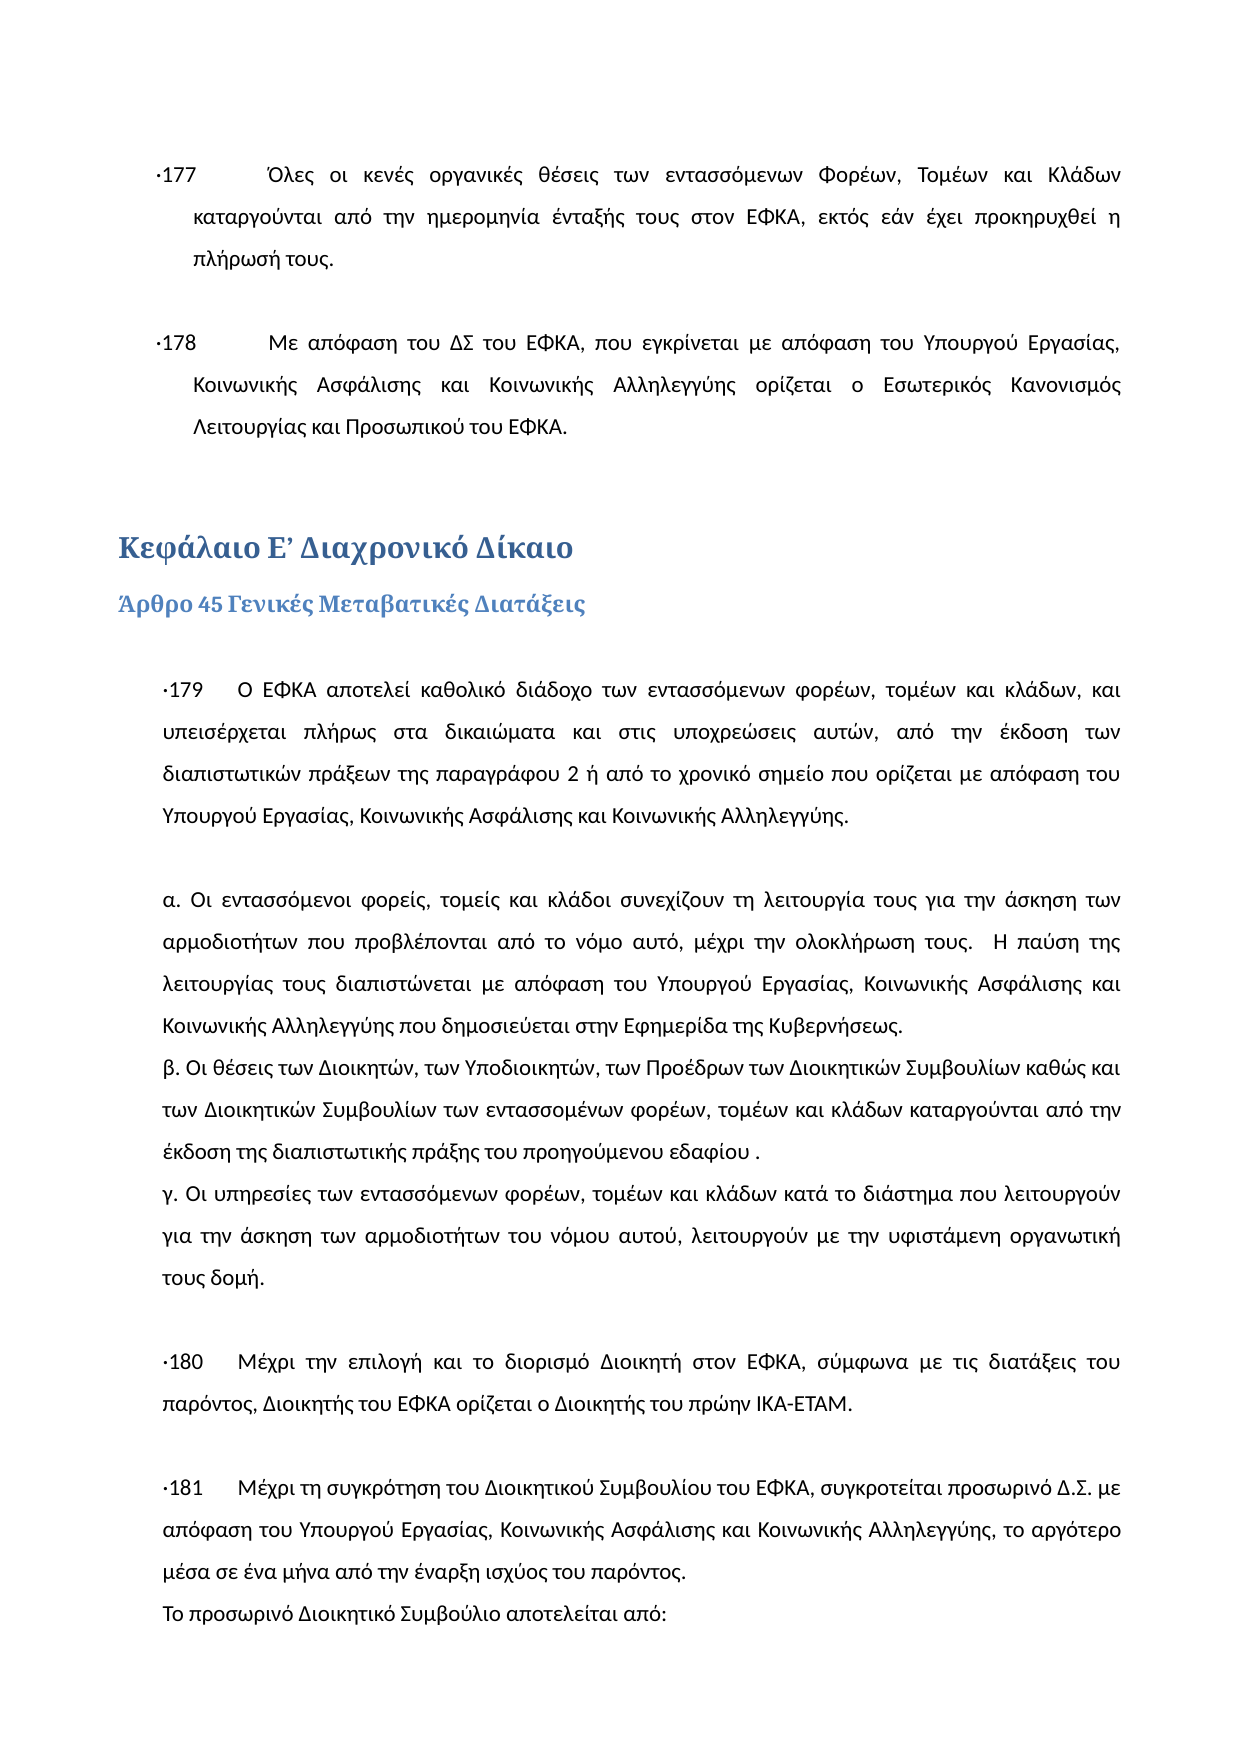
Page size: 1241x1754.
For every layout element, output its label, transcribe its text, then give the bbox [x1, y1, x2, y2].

list Μέχρι την επιλογή και το διορισμό Διοικητή στον ΕΦΚΑ, σύμφωνα με τις διατάξεις του παρόντος, Διοικητής του ΕΦΚΑ ορίζεται ο Διοικητής του πρώην ΙΚΑ-ΕΤΑΜ. [162, 1347, 1122, 1417]
text Κεφάλαιο Ε’ Διαχρονικό Δίκαιο [118, 533, 1122, 566]
list Όλες οι κενές οργανικές θέσεις των εντασσόμενων Φορέων, Τομέων και Κλάδων καταργούνται από την ημερομηνία ένταξής τους στον ΕΦΚΑ, εκτός εάν έχει προκηρυχθεί η πλήρωσή τους. [156, 160, 1122, 272]
list Με απόφαση του ΔΣ του ΕΦΚΑ, που εγκρίνεται με απόφαση του Υπουργού Εργασίας, Κοινωνικής Ασφάλισης και Κοινωνικής Αλληλεγγύης ορίζεται ο Εσωτερικός Κανονισμός Λειτουργίας και Προσωπικού του ΕΦΚΑ. [156, 328, 1122, 440]
text α. Οι εντασσόμενοι φορείς, τομείς και κλάδοι συνεχίζουν τη λειτουργία τους για την άσκηση των αρμοδιοτήτων που προβλέπονται από το νόμο αυτό, μέχρι την ολοκλήρωση τους. Η παύση της λειτουργίας τους διαπιστώνεται με απόφαση του Υπουργού Εργασίας, Κοινωνικής Ασφάλισης και Κοινωνικής Αλληλεγγύης που δημοσιεύεται στην Εφημερίδα της Κυβερνήσεως. [162, 885, 1122, 1039]
text Το προσωρινό Διοικητικό Συμβούλιο αποτελείται από: [162, 1599, 1122, 1627]
text Άρθρο 45 Γενικές Μεταβατικές Διατάξεις [118, 592, 1122, 618]
list Ο ΕΦΚΑ αποτελεί καθολικό διάδοχο των εντασσόμενων φορέων, τομέων και κλάδων, και υπεισέρχεται πλήρως στα δικαιώματα και στις υποχρεώσεις αυτών, από την έκδοση των διαπιστωτικών πράξεων της παραγράφου 2 ή από το χρονικό σημείο που ορίζεται με απόφαση του Υπουργού Εργασίας, Κοινωνικής Ασφάλισης και Κοινωνικής Αλληλεγγύης. [162, 675, 1122, 829]
text γ. Οι υπηρεσίες των εντασσόμενων φορέων, τομέων και κλάδων κατά το διάστημα που λειτουργούν για την άσκηση των αρμοδιοτήτων του νόμου αυτού, λειτουργούν με την υφιστάμενη οργανωτική τους δομή. [162, 1179, 1122, 1291]
list Μέχρι τη συγκρότηση του Διοικητικού Συμβουλίου του ΕΦΚΑ, συγκροτείται προσωρινό Δ.Σ. με απόφαση του Υπουργού Εργασίας, Κοινωνικής Ασφάλισης και Κοινωνικής Αλληλεγγύης, το αργότερο μέσα σε ένα μήνα από την έναρξη ισχύος του παρόντος. [162, 1473, 1122, 1585]
text β. Οι θέσεις των Διοικητών, των Υποδιοικητών, των Προέδρων των Διοικητικών Συμβουλίων καθώς και των Διοικητικών Συμβουλίων των εντασσομένων φορέων, τομέων και κλάδων καταργούνται από την έκδοση της διαπιστωτικής πράξης του προηγούμενου εδαφίου . [162, 1053, 1122, 1165]
